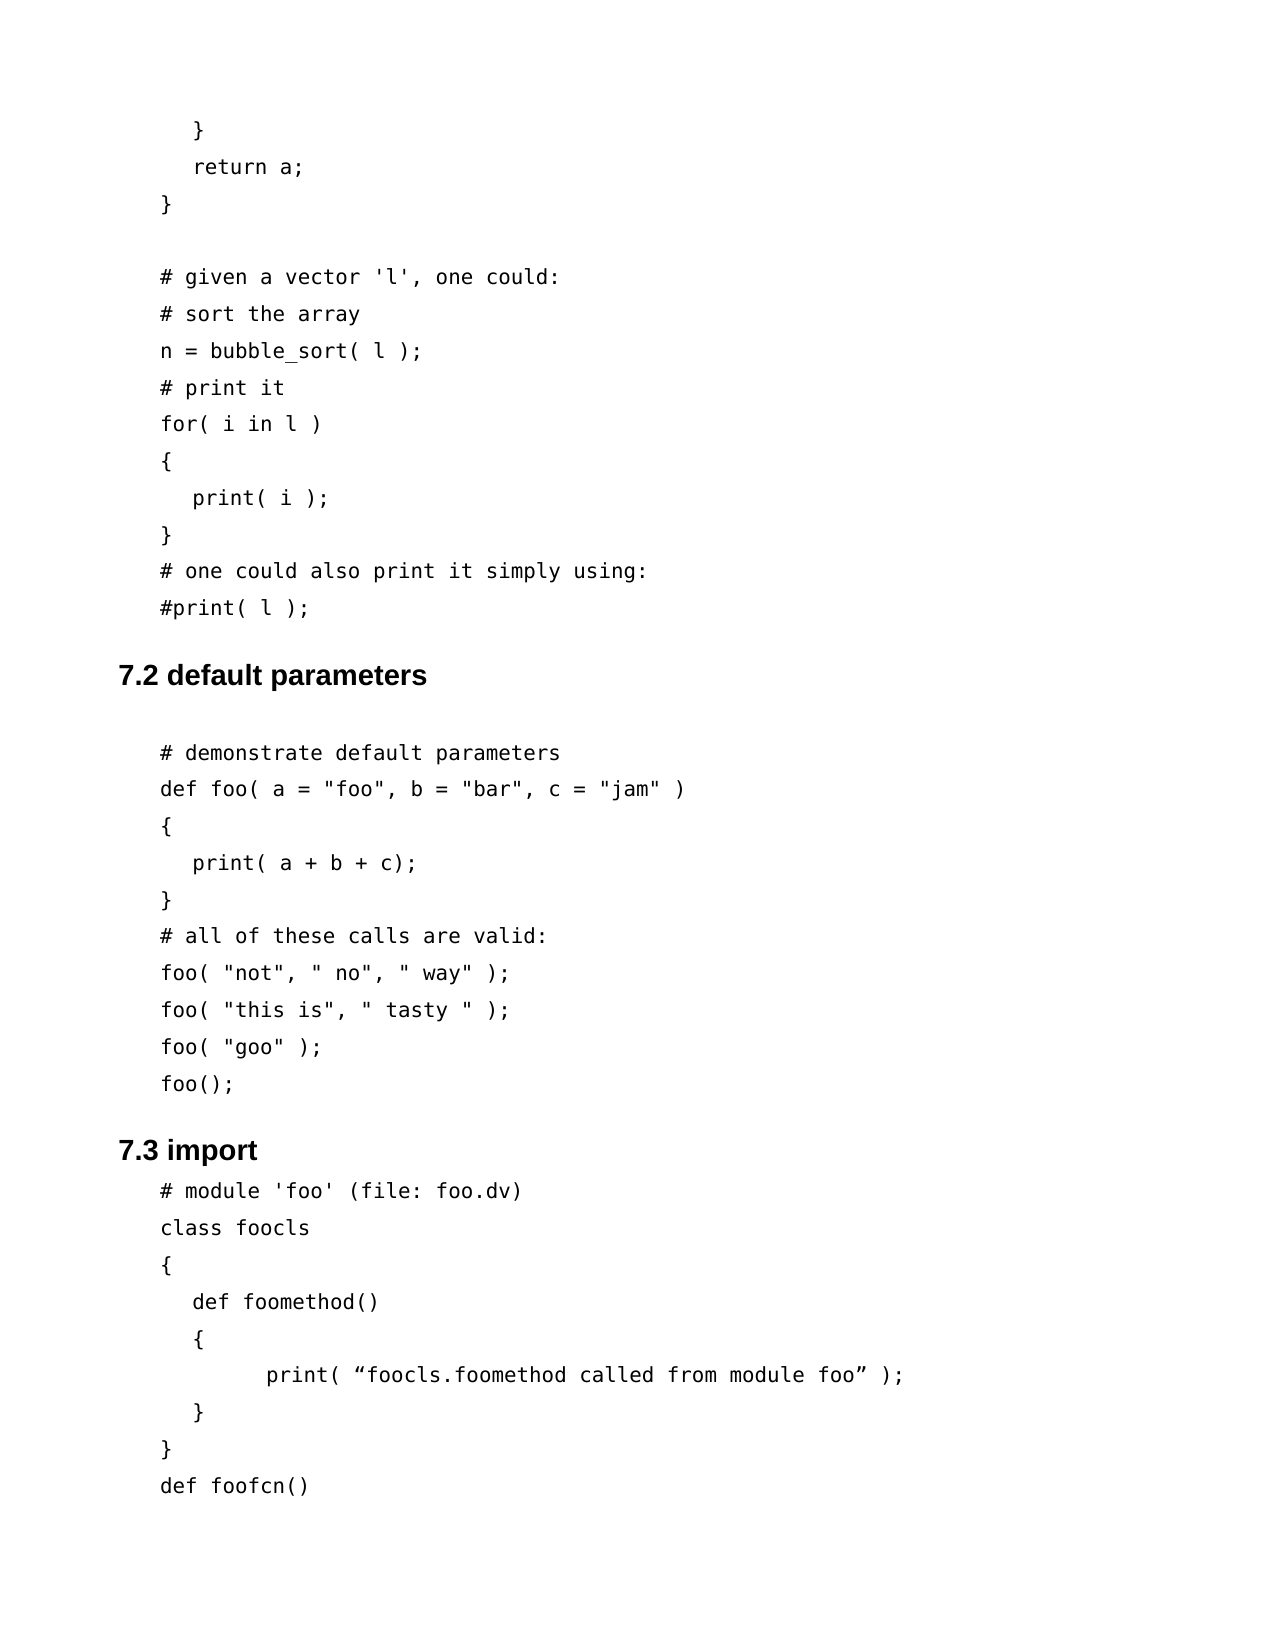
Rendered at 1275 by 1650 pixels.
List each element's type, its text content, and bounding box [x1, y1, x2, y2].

text { [118, 449, 1157, 473]
text print( a + b + c); [118, 851, 1157, 875]
text foo( "goo" ); [118, 1035, 1157, 1059]
text } [118, 118, 1157, 142]
text #print( l ); [118, 596, 1157, 620]
text foo( "not", " no", " way" ); [118, 961, 1157, 986]
text # all of these calls are valid: [118, 924, 1157, 949]
text n = bubble_sort( l ); [118, 339, 1157, 363]
text def foo( a = "foo", b = "bar", c = "jam" ) [118, 777, 1157, 802]
text } [118, 192, 1157, 216]
text print( “foocls.foomethod called from module foo” ); [118, 1363, 1157, 1388]
text { [118, 1253, 1157, 1277]
text } [118, 523, 1157, 547]
text # module 'foo' (file: foo.dv) [118, 1179, 1157, 1204]
text } [118, 1400, 1157, 1424]
text # print it [118, 376, 1157, 400]
text def foofcn() [118, 1474, 1157, 1498]
subtitle 7.2 default parameters [118, 658, 1157, 691]
text foo(); [118, 1072, 1157, 1096]
subtitle 7.3 import [118, 1133, 1157, 1167]
text { [118, 814, 1157, 838]
text } [118, 888, 1157, 912]
text # sort the array [118, 302, 1157, 326]
text # one could also print it simply using: [118, 559, 1157, 584]
text } [118, 1437, 1157, 1461]
text def foomethod() [118, 1290, 1157, 1314]
text # demonstrate default parameters [118, 741, 1157, 765]
text class foocls [118, 1216, 1157, 1241]
text # given a vector 'l', one could: [118, 265, 1157, 289]
text { [118, 1327, 1157, 1351]
text return a; [118, 155, 1157, 179]
text foo( "this is", " tasty " ); [118, 998, 1157, 1022]
text for( i in l ) [118, 412, 1157, 437]
text print( i ); [118, 486, 1157, 510]
